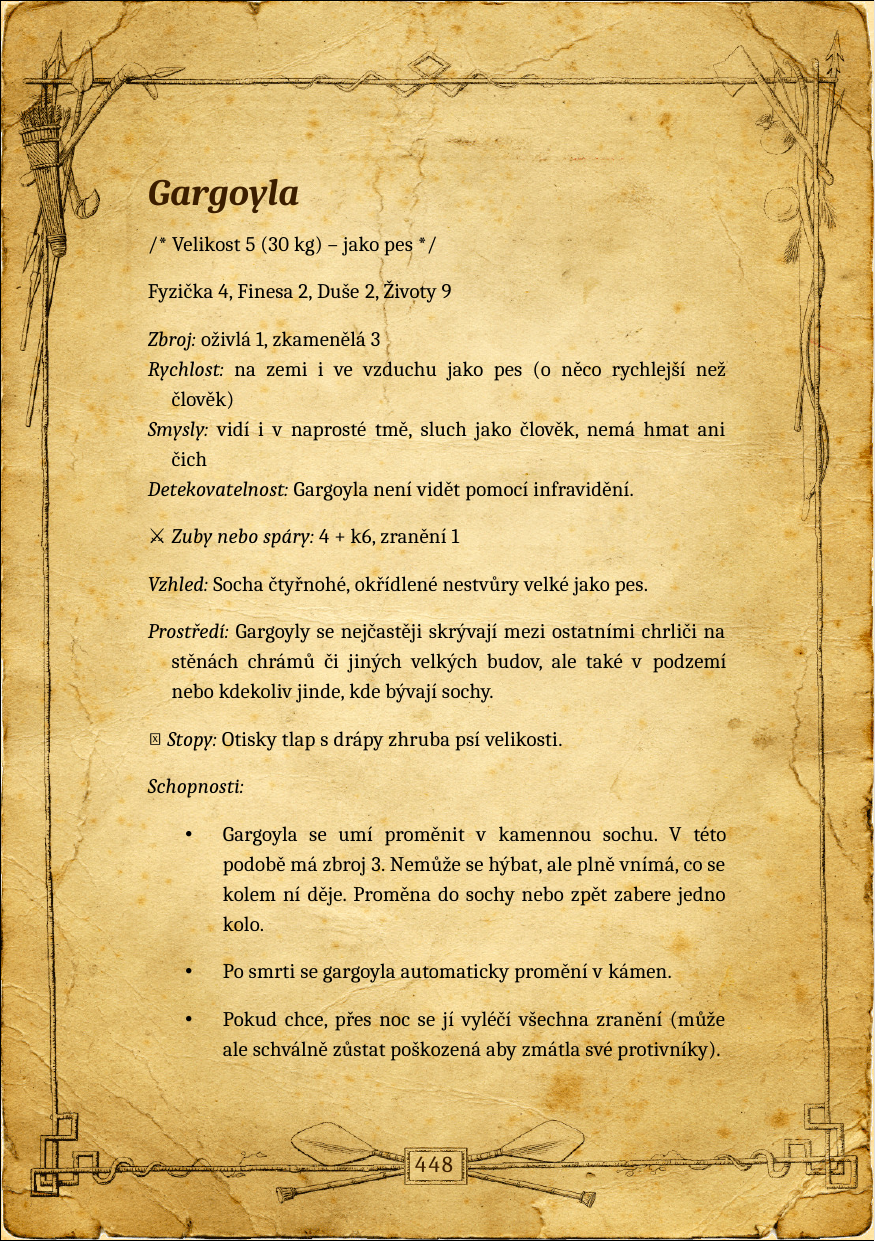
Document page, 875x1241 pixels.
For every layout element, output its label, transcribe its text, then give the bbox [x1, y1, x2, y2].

list Gargoyla se umí proměnit v⁠ kamennou sochu. V⁠ této podobě má zbroj 3. Nemůže se hýbat, ale plně vnímá, co se kolem ní děje. Proměna do sochy nebo zpět zabere jedno kolo. [185, 823, 726, 936]
picture [1, 1, 874, 1240]
text /* Velikost 5 (30 kg) – jako pes */ [148, 233, 726, 257]
text Prostředí: Gargoyly se nejčastěji skrývají mezi ostatními chrliči na stěnách chrámů či jiných velkých budov, ale také v⁠ podzemí nebo kdekoliv jinde, kde bývají sochy. [148, 620, 726, 704]
text Zbroj: oživlá 1, zkamenělá 3 [148, 328, 726, 352]
text Rychlost: na zemi i⁠ ve vzduchu jako pes (o⁠ něco rychlejší než člověk) [148, 358, 726, 412]
list Pokud chce, přes noc se jí vyléčí všechna zranění (může ale schválně zůstat poškozená aby zmátla své protivníky). [185, 1008, 726, 1061]
list Po smrti se gargoyla automaticky promění v⁠ kámen. [185, 960, 726, 984]
text 👣 Stopy: Otisky tlap s⁠ drápy zhruba psí velikosti. [148, 727, 726, 751]
text Detekovatelnost: Gargoyla není vidět pomocí infravidění. [148, 477, 726, 501]
subtitle Gargoyla [148, 172, 726, 215]
text Schopnosti: [148, 775, 726, 799]
text ⚔ Zuby nebo spáry: 4 + k6, zranění 1 [148, 525, 726, 549]
text Smysly: vidí i⁠ v⁠ naprosté tmě, sluch jako člověk, nemá hmat ani čich [148, 417, 726, 471]
text Fyzička 4, Finesa 2, Duše 2, Životy 9 [148, 280, 726, 304]
text Vzhled: Socha čtyřnohé, okřídlené nestvůry velké jako pes. [148, 572, 726, 596]
